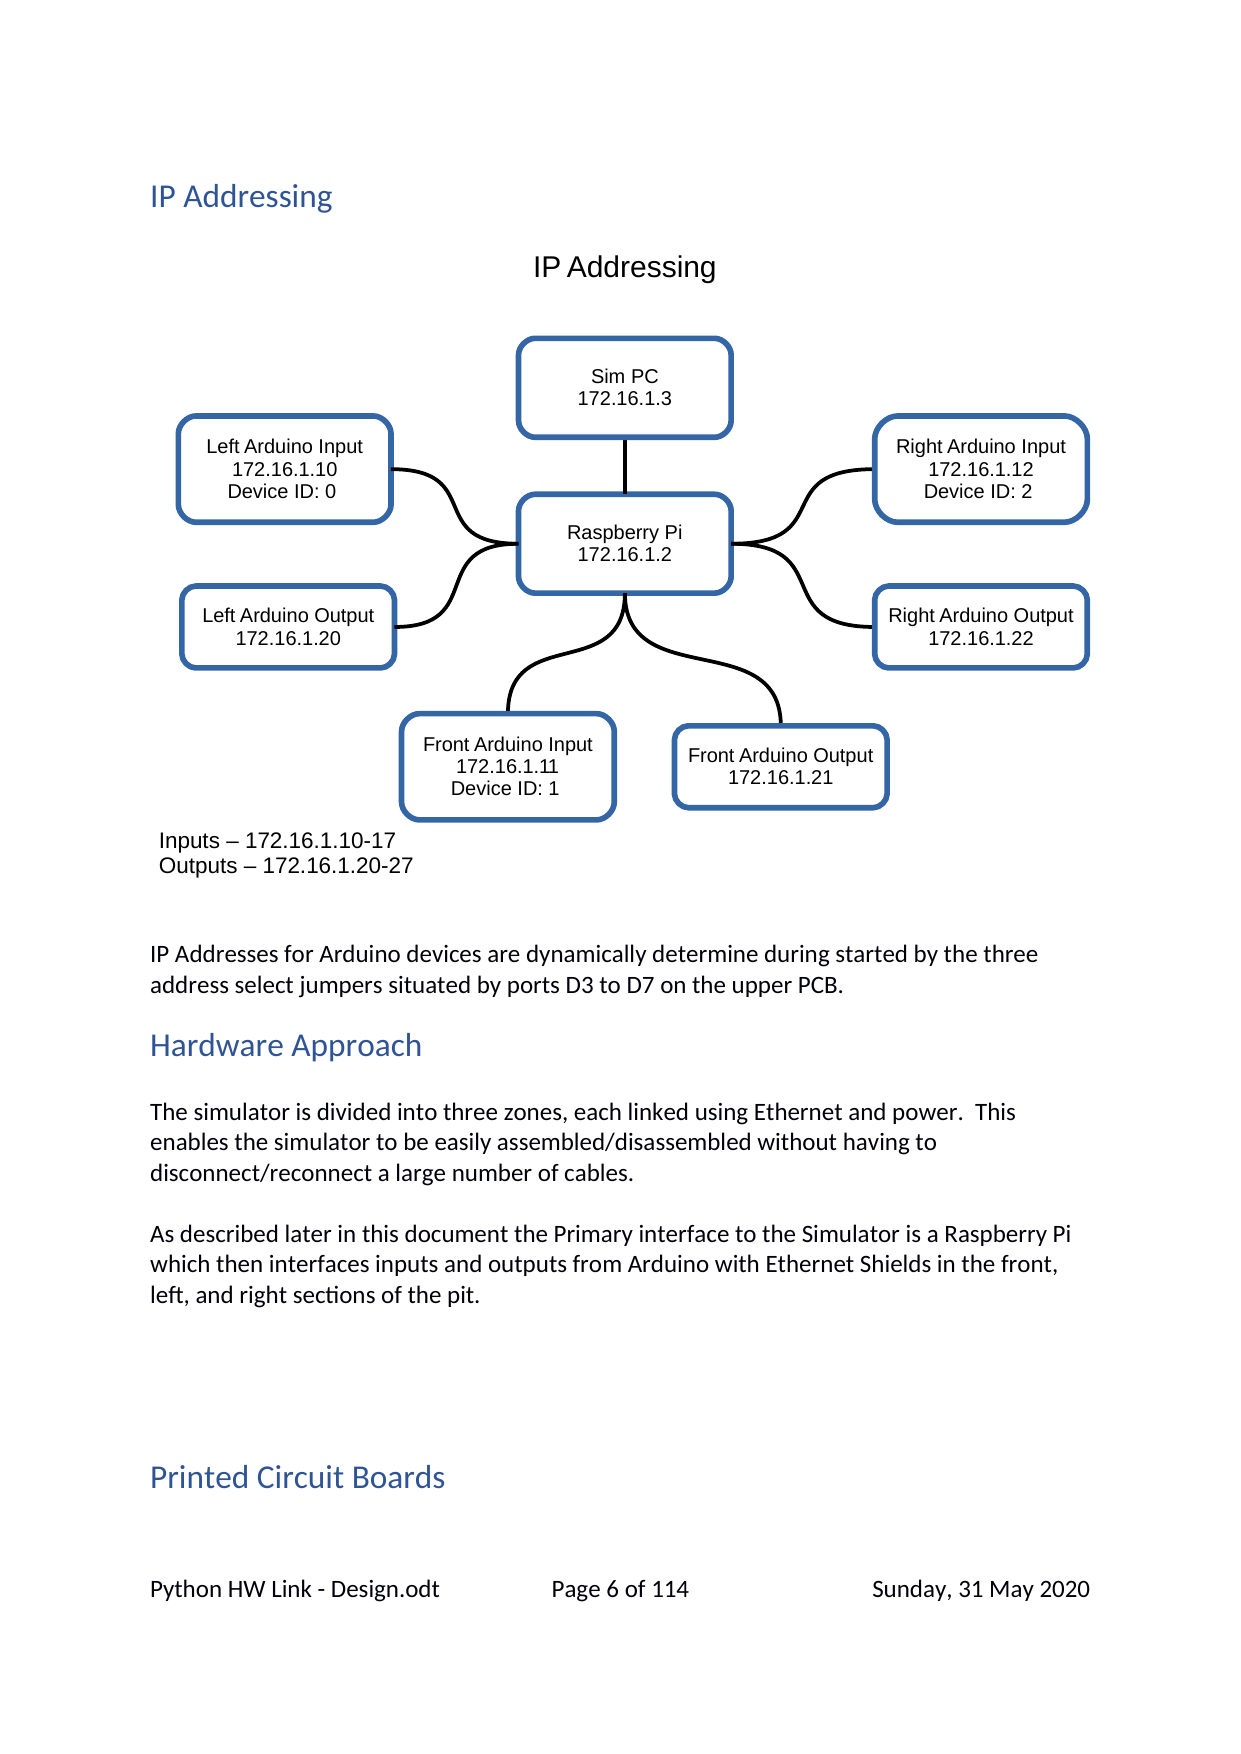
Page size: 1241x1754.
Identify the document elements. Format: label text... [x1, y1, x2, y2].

text The simulator is divided into three zones, each linked using Ethernet and power. This enables the simulator to be easily assembled/disassembled without having to disconnect/reconnect a large number of cables. [150, 1096, 1090, 1187]
subtitle Printed Circuit Boards [150, 1456, 1090, 1497]
subtitle IP Addressing [150, 175, 1090, 216]
text As described later in this document the Primary interface to the Simulator is a Raspberry Pi which then interfaces inputs and outputs from Arduino with Ethernet Shields in the front, left, and right sections of the pit. [150, 1218, 1090, 1309]
subtitle Hardware Approach [150, 1024, 1090, 1065]
text IP Addresses for Arduino devices are dynamically determine during started by the three address select jumpers situated by ports D3 to D7 on the upper PCB. [150, 938, 1090, 999]
